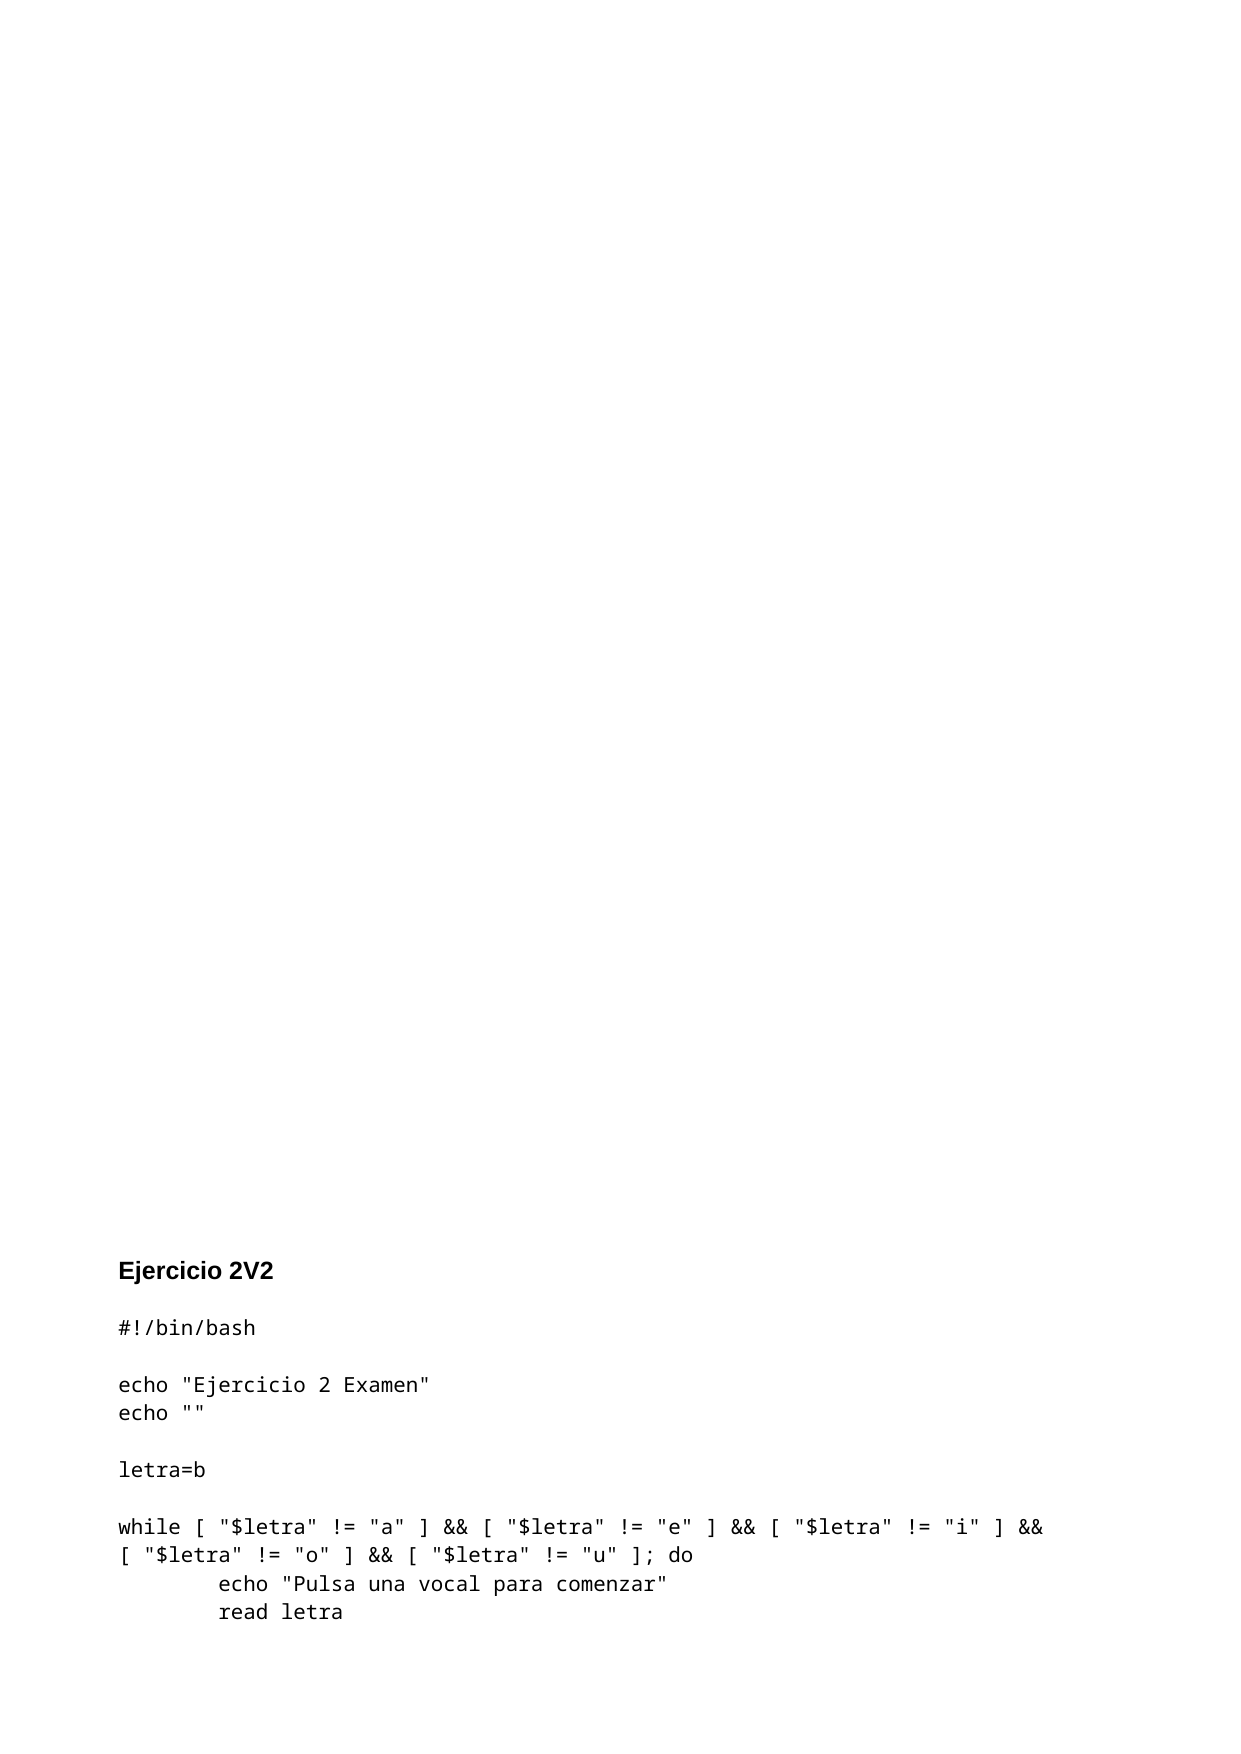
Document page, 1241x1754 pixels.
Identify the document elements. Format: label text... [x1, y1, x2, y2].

text letra=b [118, 1455, 1122, 1483]
text read letra [118, 1597, 1122, 1626]
text echo "" [118, 1398, 1122, 1427]
text Ejercicio 2V2 [118, 1256, 1122, 1284]
text echo "Ejercicio 2 Examen" [118, 1370, 1122, 1398]
text while [ "$letra" != "a" ] && [ "$letra" != "e" ] && [ "$letra" != "i" ] && [ "$letra" != "o" ] && [ "$letra" != "u" ]; do [118, 1512, 1122, 1569]
text echo "Pulsa una vocal para comenzar" [118, 1569, 1122, 1597]
text #!/bin/bash [118, 1313, 1122, 1341]
